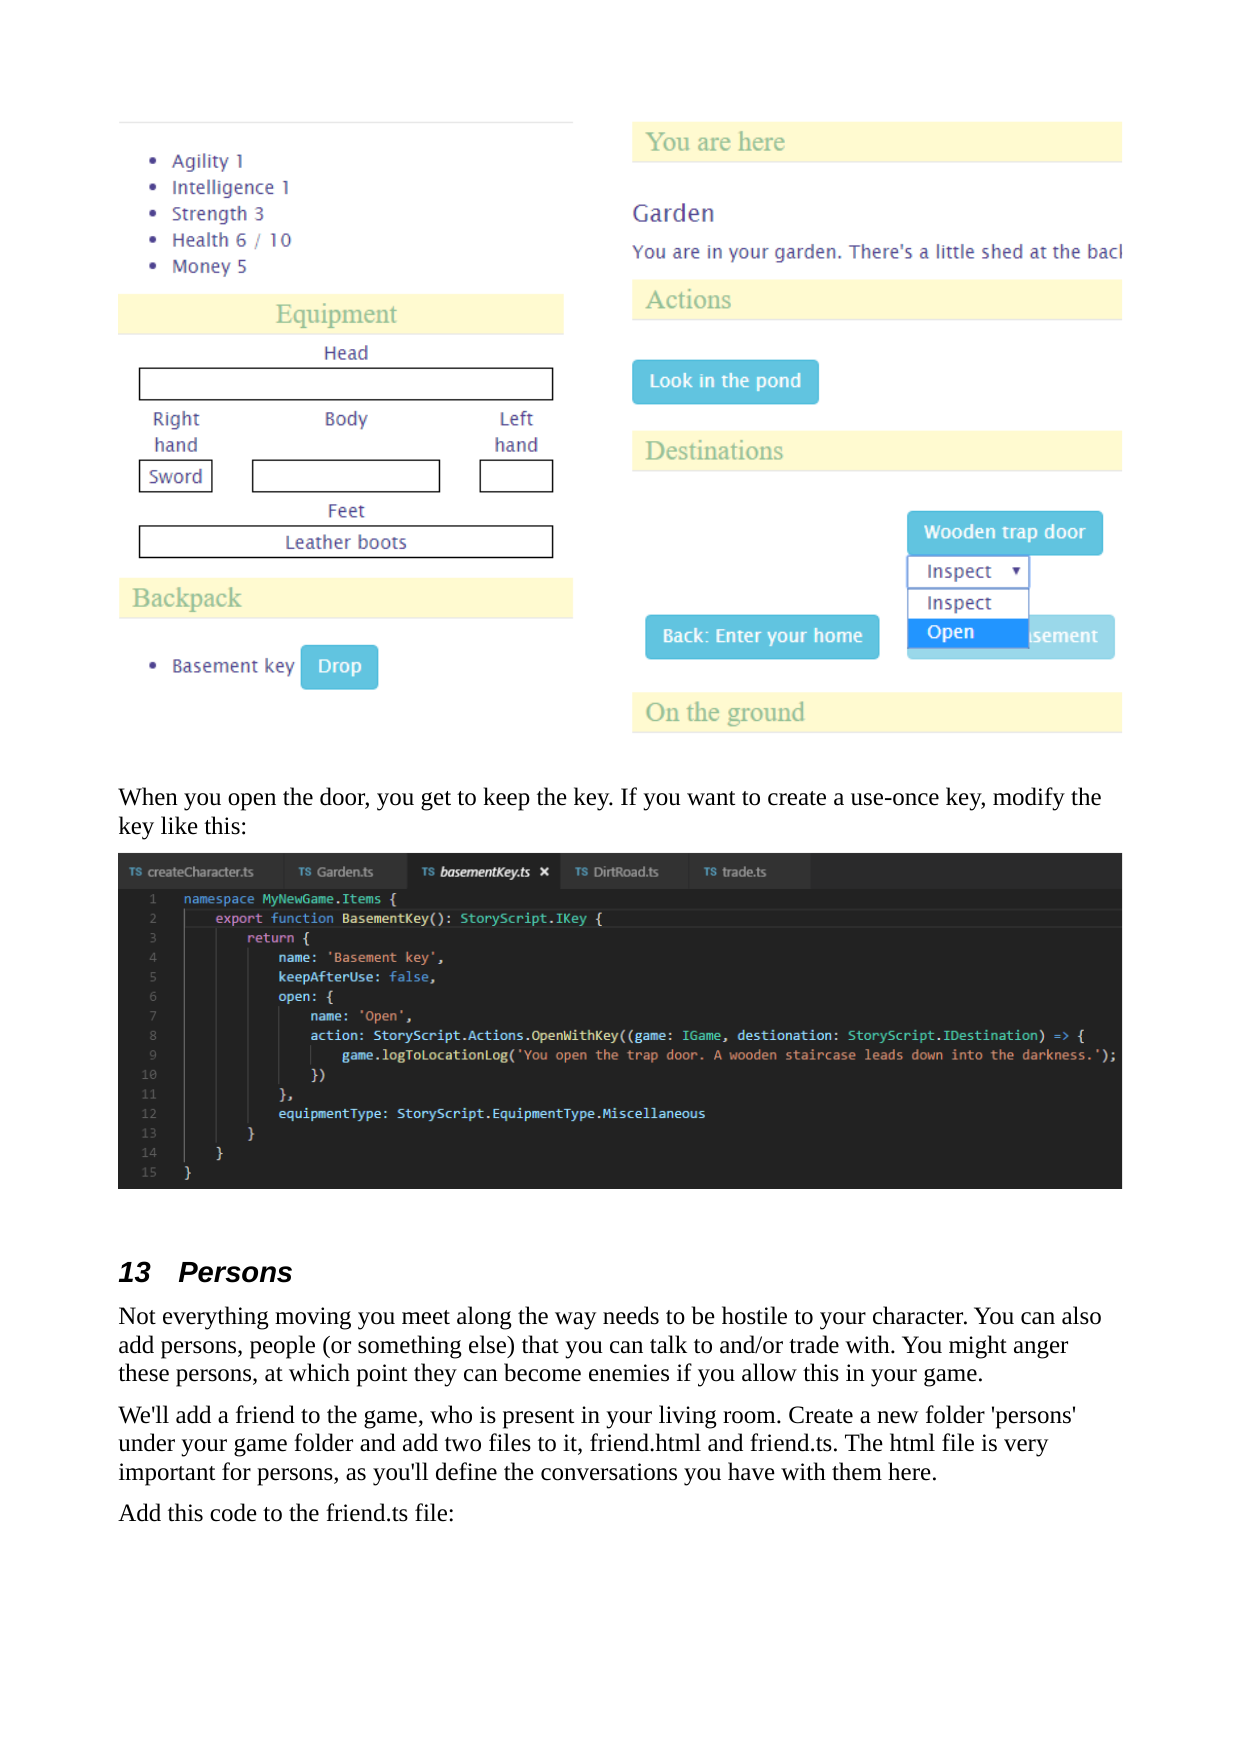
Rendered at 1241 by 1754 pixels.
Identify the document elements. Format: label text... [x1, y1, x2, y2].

text When you open the door, you get to keep the key. If you want to create a use-once key, modify the key like this: [118, 782, 1122, 840]
text We'll add a friend to the game, who is present in your living room. Create a new folder 'persons' under your game folder and add two files to it, friend.html and friend.ts. The html file is very important for persons, as you'll define the conversations you have with them here. [118, 1400, 1122, 1486]
text Add this code to the friend.ts file: [118, 1498, 1122, 1527]
text Not everything moving you meet along the way needs to be hostile to your character. You can also add persons, people (or something else) that you can talk to and/or trade with. You might anger these persons, at which point they can become enemies if you allow this in your game. [118, 1301, 1122, 1387]
subtitle Persons [118, 1255, 1122, 1288]
